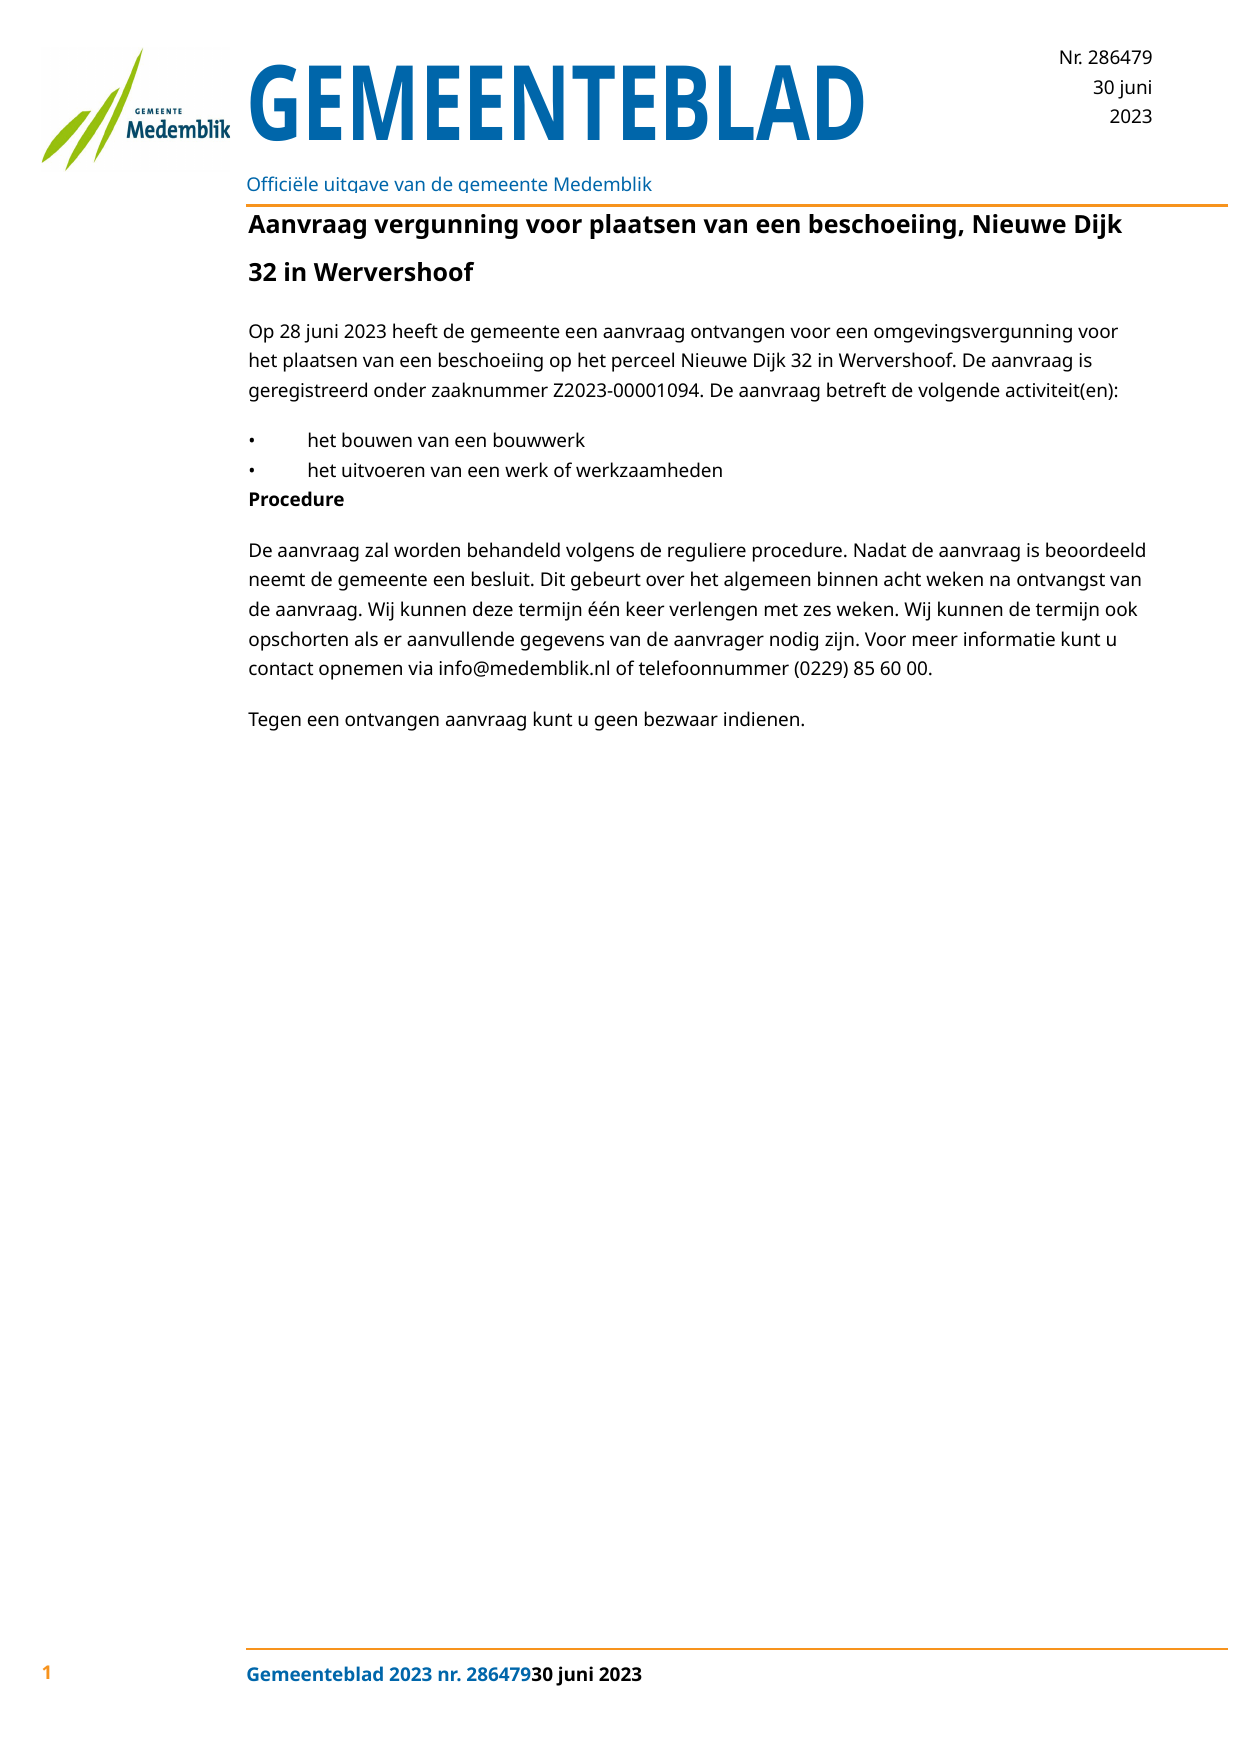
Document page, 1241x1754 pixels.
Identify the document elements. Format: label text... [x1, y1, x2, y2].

text Op 28 juni 2023 heeft de gemeente een aanvraag ontvangen voor een omgevingsvergunning voor het plaatsen van een beschoeiing op het perceel Nieuwe Dijk 32 in Wervershoof. De aanvraag is geregistreerd onder zaaknummer Z2023-00001094. De aanvraag betreft de volgende activiteit(en): [248, 318, 1152, 403]
text Tegen een ontvangen aanvraag kunt u geen bezwaar indienen. [248, 706, 1152, 732]
text Aanvraag vergunning voor plaatsen van een beschoeiing, Nieuwe Dijk 32 in Wervershoof [248, 207, 1152, 288]
list het uitvoeren van een werk of werkzaamheden [248, 457, 1152, 483]
text De aanvraag zal worden behandeld volgens de reguliere procedure. Nadat de aanvraag is beoordeeld neemt de gemeente een besluit. Dit gebeurt over het algemeen binnen acht weken na ontvangst van de aanvraag. Wij kunnen deze termijn één keer verlengen met zes weken. Wij kunnen de termijn ook opschorten als er aanvullende gegevens van de aanvrager nodig zijn. Voor meer informatie kunt u contact opnemen via info@medemblik.nl of telefoonnummer (0229) 85 60 00. [248, 537, 1152, 681]
text Procedure [248, 487, 1152, 512]
picture [41, 47, 231, 172]
list het bouwen van een bouwwerk [248, 427, 1152, 453]
